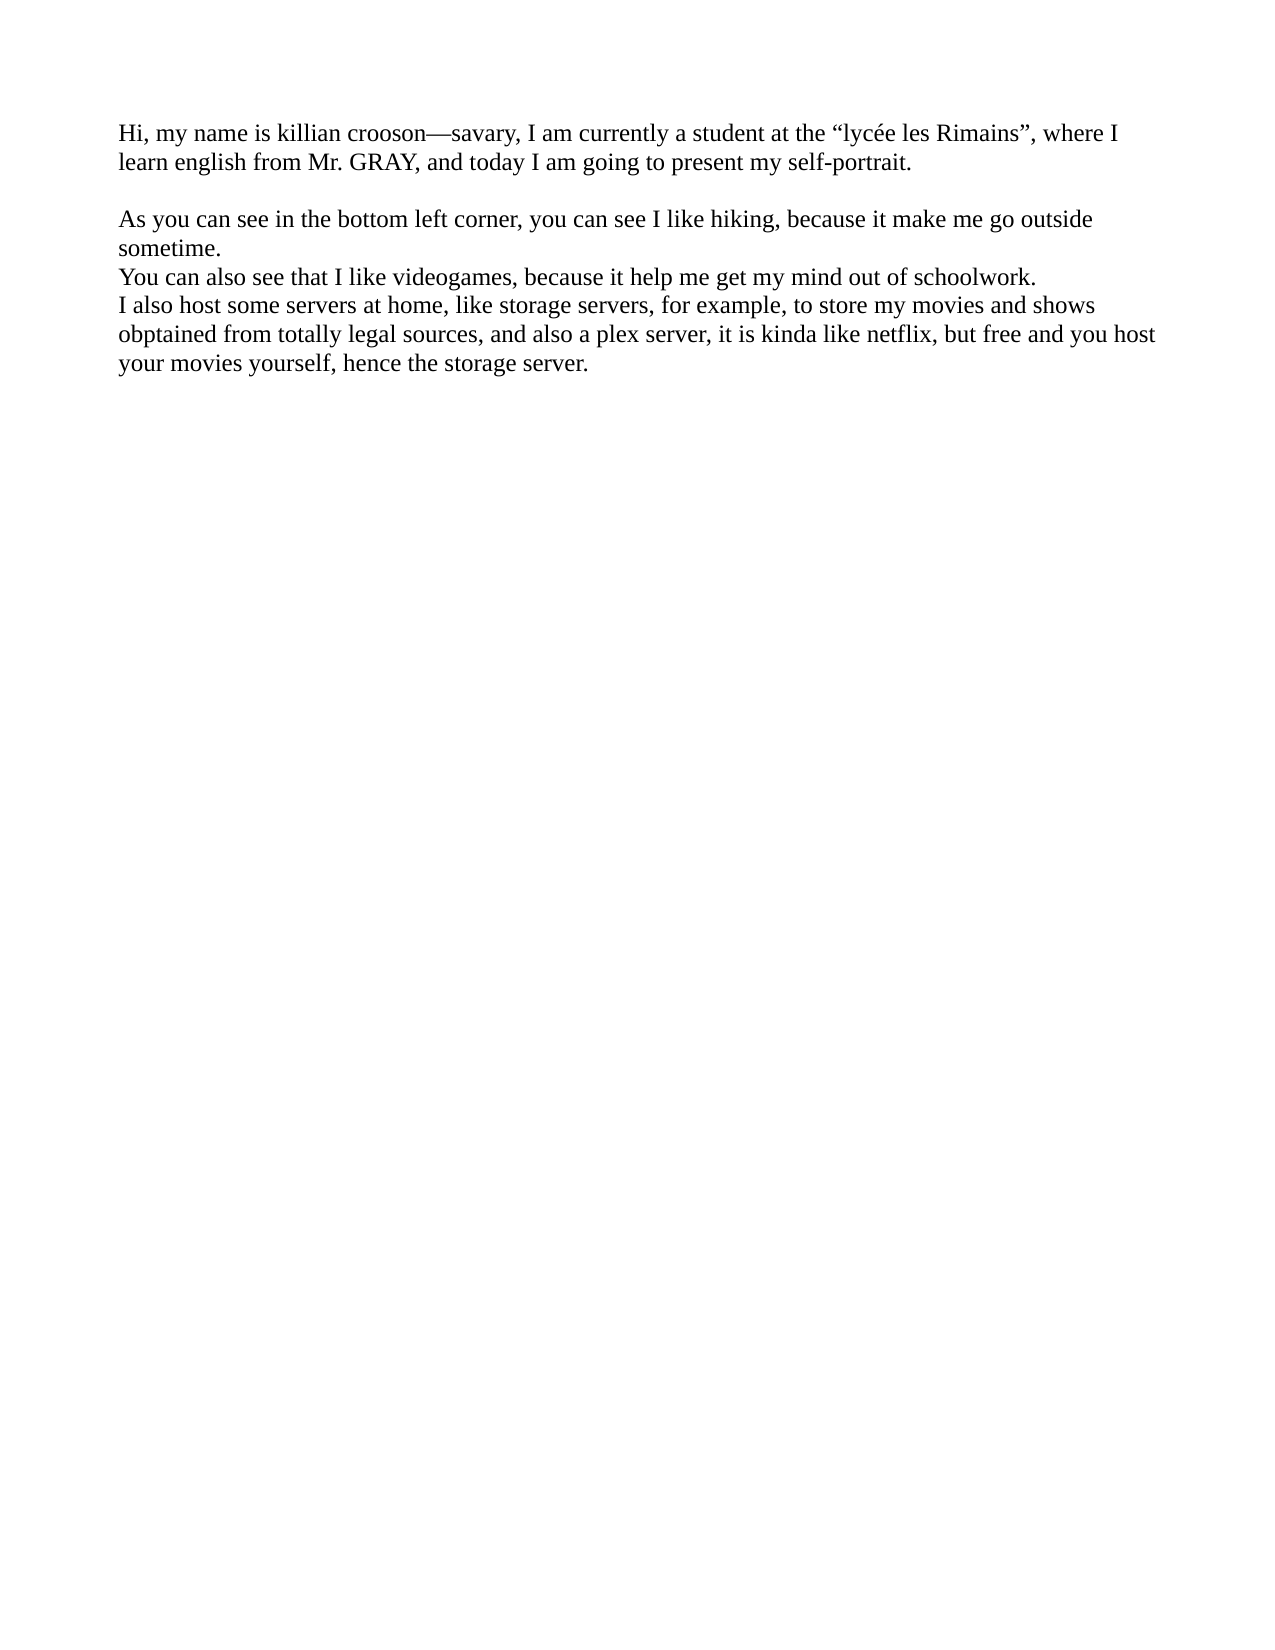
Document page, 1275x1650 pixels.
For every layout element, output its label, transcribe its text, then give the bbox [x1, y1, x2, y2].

text You can also see that I like videogames, because it help me get my mind out of schoolwork. [118, 262, 1157, 291]
text I also host some servers at home, like storage servers, for example, to store my movies and shows obptained from totally legal sources, and also a plex server, it is kinda like netflix, but free and you host your movies yourself, hence the storage server. [118, 291, 1157, 377]
text As you can see in the bottom left corner, you can see I like hiking, because it make me go outside sometime. [118, 204, 1157, 262]
text Hi, my name is killian crooson—savary, I am currently a student at the “lycée les Rimains”, where I learn english from Mr. GRAY, and today I am going to present my self-portrait. [118, 118, 1157, 176]
